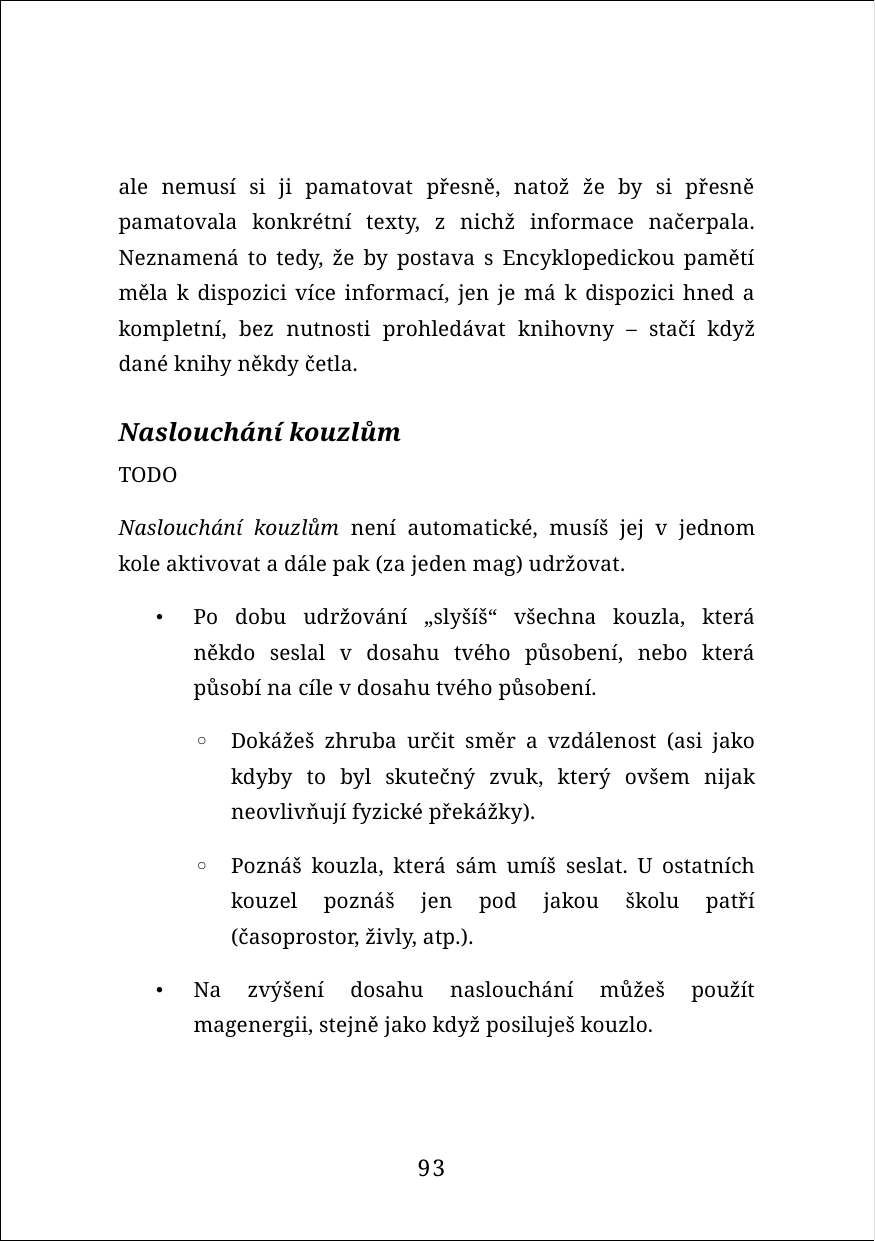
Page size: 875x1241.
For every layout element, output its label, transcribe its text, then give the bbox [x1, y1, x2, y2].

text Naslouchání kouzlům není automatické, musíš jej v jednom kole aktivovat a dále pak (za jeden mag) udržovat. [118, 513, 756, 577]
subtitle Naslouchání kouzlům [118, 414, 756, 448]
text ale nemusí si ji pamatovat přesně, natož že by si přesně pamatovala konkrétní texty, z nichž informace načerpala. Neznamená to tedy, že by postava s Encyklopedickou pamětí měla k dispozici více informací, jen je má k dispozici hned a kompletní, bez nutnosti prohledávat knihovny – stačí když dané knihy někdy četla. [118, 172, 756, 378]
list Dokážeš zhruba určit směr a vzdálenost (asi jako kdyby to byl skutečný zvuk, který ovšem nijak neovlivňují fyzické překážky). [193, 726, 756, 826]
list Na zvýšení dosahu naslouchání můžeš použít magenergii, stejně jako když posiluješ kouzlo. [156, 975, 756, 1039]
list Poznáš kouzla, která sám umíš seslat. U ostatních kouzel poznáš jen pod jakou školu patří (časoprostor, živly, atp.). [193, 851, 756, 950]
list Po dobu udržování „slyšíš“ všechna kouzla, která někdo seslal v dosahu tvého působení, nebo která působí na cíle v dosahu tvého působení. [156, 602, 756, 702]
text TODO [118, 460, 756, 489]
